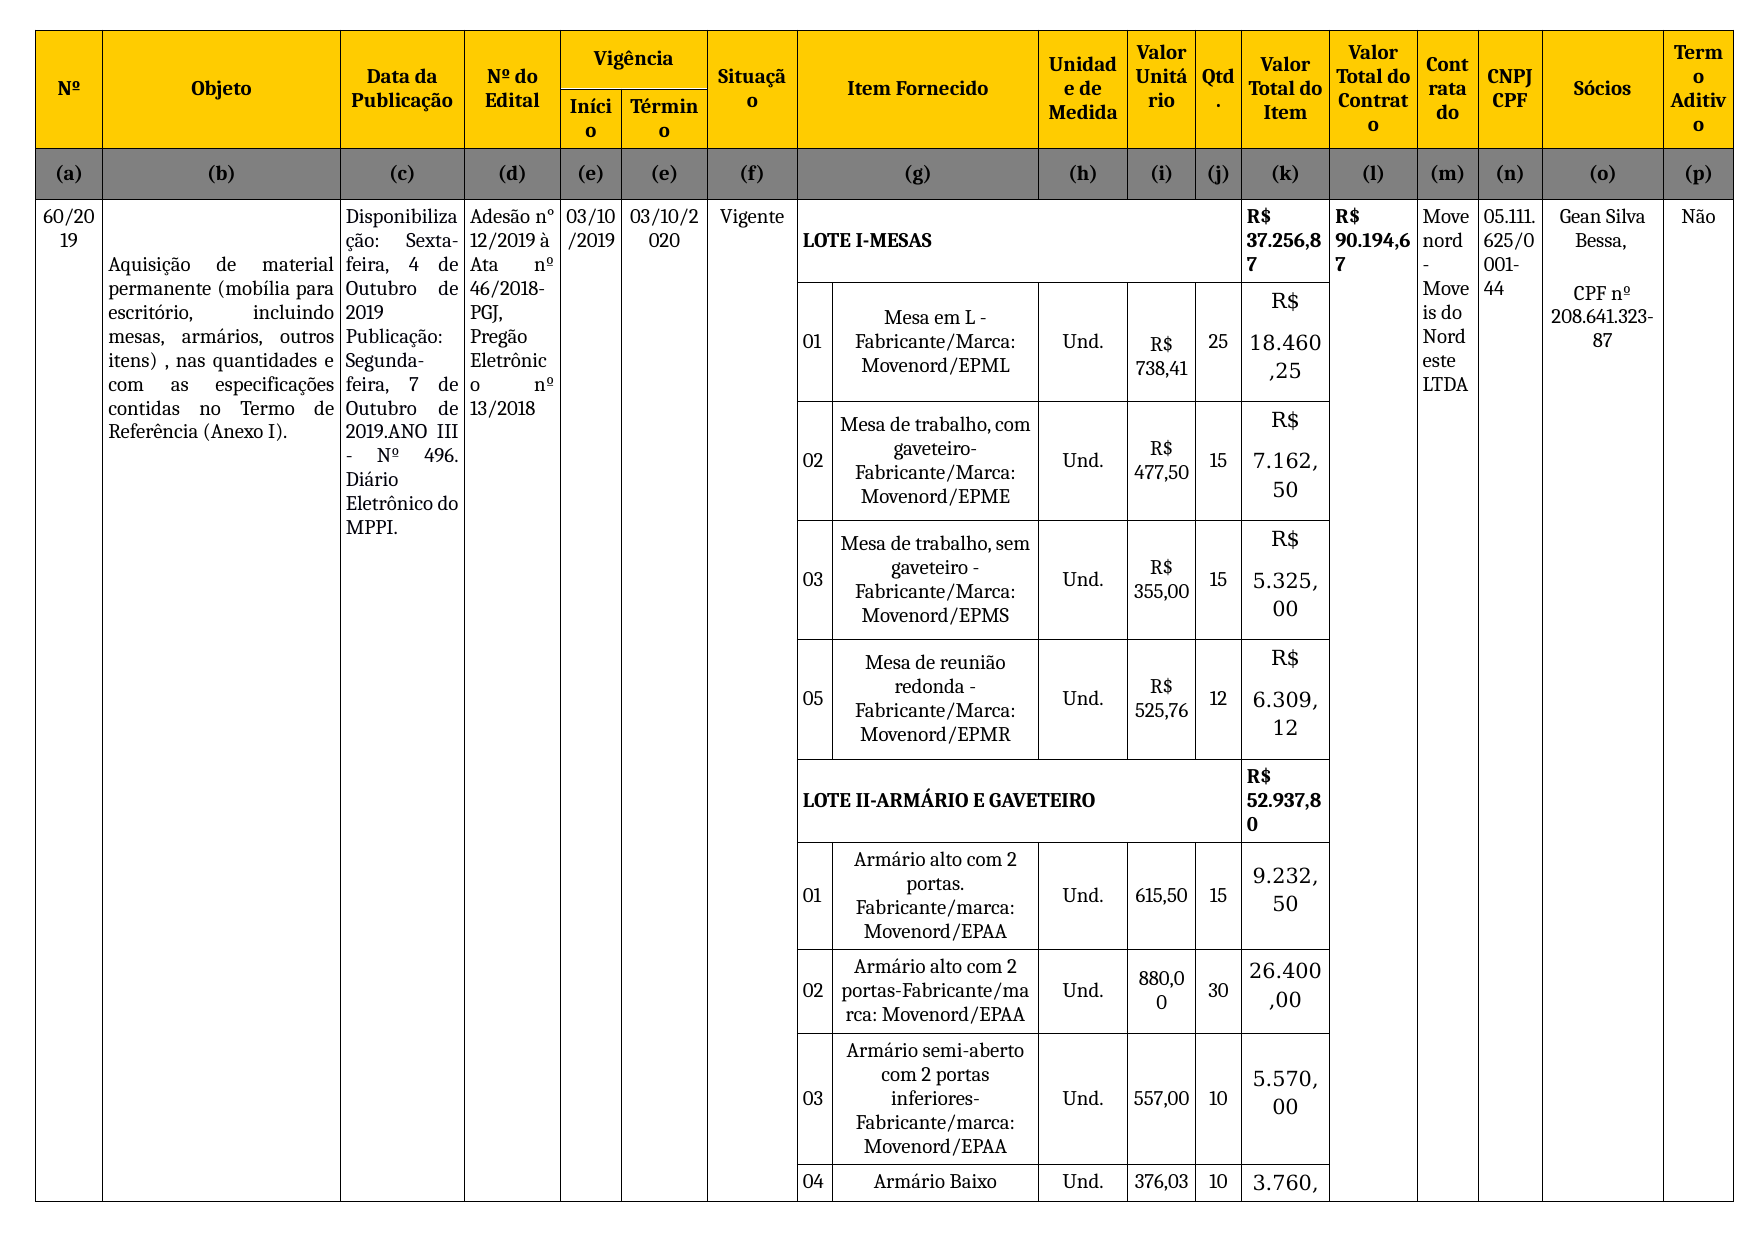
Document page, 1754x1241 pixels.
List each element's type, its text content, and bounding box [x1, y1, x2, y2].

table_cell (o) [1543, 149, 1663, 199]
table_cell (h) [1039, 149, 1127, 199]
table_cell (c) [341, 149, 464, 199]
table_cell 5.570,00 [1242, 1034, 1329, 1164]
table_header Data da Publicação [341, 31, 464, 148]
table_cell LOTE I-MESAS [798, 200, 1241, 282]
table_cell Aquisição de material permanente (mobília para escritório, incluindo mesas, armários, outros itens) , nas quantidades e com as especificações contidas no Termo de Referência (Anexo I). [103, 200, 340, 1201]
table_cell Disponibilização: Sexta-feira, 4 de Outubro de 2019 Publicação: Segunda-feira, 7 de Outubro de 2019.ANO III - Nº 496. Diário Eletrônico do MPPI. [341, 200, 464, 1201]
table_cell R$ 5.325,00 [1242, 521, 1329, 639]
table_cell 3.760, [1242, 1165, 1329, 1201]
table_cell LOTE II-ARMÁRIO E GAVETEIRO [798, 760, 1241, 842]
table_cell Armário alto com 2 portas. Fabricante/marca: Movenord/EPAA [833, 843, 1038, 949]
table_header Sócios [1543, 31, 1663, 148]
table_cell 15 [1196, 843, 1241, 949]
table_cell Und. [1039, 521, 1127, 639]
table_cell Término [622, 90, 707, 148]
table_cell (a) [36, 149, 102, 199]
table_cell Mesa de trabalho, com gaveteiro- Fabricante/Marca: Movenord/EPME [833, 402, 1038, 520]
table_cell R$ 525,76 [1128, 640, 1195, 758]
table_header Item Fornecido [798, 31, 1038, 148]
table_cell Armário semi-aberto com 2 portas inferiores-Fabricante/marca: Movenord/EPAA [833, 1034, 1038, 1164]
table_cell R$ 6.309,12 [1242, 640, 1329, 758]
table_cell (i) [1128, 149, 1195, 199]
table_header Unidade de Medida [1039, 31, 1127, 148]
table_header Nº [36, 31, 102, 148]
table_cell Mesa em L -Fabricante/Marca: Movenord/EPML [833, 283, 1038, 401]
table_cell Und. [1039, 283, 1127, 401]
table_cell 03/10/2019 [561, 200, 621, 1201]
table_cell 02 [798, 950, 832, 1033]
table_cell (d) [465, 149, 560, 199]
table_header CNPJ CPF [1479, 31, 1542, 148]
table_cell (j) [1196, 149, 1241, 199]
table_cell 25 [1196, 283, 1241, 401]
table_header Situação [708, 31, 797, 148]
table_cell R$ 52.937,80 [1242, 760, 1329, 842]
table_cell Vigente [708, 200, 797, 1201]
table_cell R$ 738,41 [1128, 283, 1195, 401]
table_cell Armário alto com 2 portas-Fabricante/marca: Movenord/EPAA [833, 950, 1038, 1033]
table_cell (m) [1418, 149, 1478, 199]
table_cell 15 [1196, 402, 1241, 520]
table_cell Movenord - Moveis do Nordeste LTDA [1418, 200, 1478, 1201]
table_header Valor Total do Contrato [1330, 31, 1417, 148]
table_cell Início [561, 90, 621, 148]
table_cell Adesão n° 12/2019 à Ata nº 46/2018-PGJ, Pregão Eletrônico nº 13/2018 [465, 200, 560, 1201]
table_cell Und. [1039, 402, 1127, 520]
table_cell 10 [1196, 1165, 1241, 1201]
table_cell Gean Silva Bessa, CPF nº 208.641.323-87 [1543, 200, 1663, 1201]
table_cell 02 [798, 402, 832, 520]
table_cell 30 [1196, 950, 1241, 1033]
table_cell R$ 477,50 [1128, 402, 1195, 520]
table_cell 26.400,00 [1242, 950, 1329, 1033]
table_cell R$ 37.256,87 [1242, 200, 1329, 282]
table_cell (g) [798, 149, 1038, 199]
table_cell (k) [1242, 149, 1329, 199]
table_cell Não [1664, 200, 1733, 1201]
table_cell (b) [103, 149, 340, 199]
table_cell (l) [1330, 149, 1417, 199]
table_cell 03 [798, 521, 832, 639]
table_cell (f) [708, 149, 797, 199]
table_cell 01 [798, 283, 832, 401]
table_cell 557,00 [1128, 1034, 1195, 1164]
table_cell Und. [1039, 1034, 1127, 1164]
table_header Valor Total do Item [1242, 31, 1329, 148]
table_cell 376,03 [1128, 1165, 1195, 1201]
table_cell 04 [798, 1165, 832, 1201]
table_cell Mesa de reunião redonda -Fabricante/Marca: Movenord/EPMR [833, 640, 1038, 758]
table_cell 615,50 [1128, 843, 1195, 949]
table_cell 12 [1196, 640, 1241, 758]
table_cell 03 [798, 1034, 832, 1164]
table_cell 05 [798, 640, 832, 758]
table_cell Mesa de trabalho, sem gaveteiro -Fabricante/Marca: Movenord/EPMS [833, 521, 1038, 639]
table_cell 01 [798, 843, 832, 949]
table_cell 10 [1196, 1034, 1241, 1164]
table_cell R$ 7.162,50 [1242, 402, 1329, 520]
table_cell R$ 355,00 [1128, 521, 1195, 639]
table_header Objeto [103, 31, 340, 148]
table_cell R$ 18.460,25 [1242, 283, 1329, 401]
table_cell 60/2019 [36, 200, 102, 1201]
table_cell Armário Baixo [833, 1165, 1038, 1201]
table_header Qtd. [1196, 31, 1241, 148]
table_header Contratado [1418, 31, 1478, 148]
table_cell 05.111.625/0001-44 [1479, 200, 1542, 1201]
table_cell (p) [1664, 149, 1733, 199]
table_cell (e) [622, 149, 707, 199]
table_header Vigência [561, 31, 707, 88]
table_cell 880,00 [1128, 950, 1195, 1033]
table_cell 9.232,50 [1242, 843, 1329, 949]
table_header Valor Unitário [1128, 31, 1195, 148]
table_header Nº do Edital [465, 31, 560, 148]
table_cell (n) [1479, 149, 1542, 199]
table_cell 03/10/2020 [622, 200, 707, 1201]
table_cell Und. [1039, 950, 1127, 1033]
table_cell R$ 90.194,67 [1330, 200, 1417, 1201]
table_cell Und. [1039, 1165, 1127, 1201]
table_cell Und. [1039, 640, 1127, 758]
table_cell Und. [1039, 843, 1127, 949]
table_cell (e) [561, 149, 621, 199]
table_cell 15 [1196, 521, 1241, 639]
table_header Termo Aditivo [1664, 31, 1733, 148]
